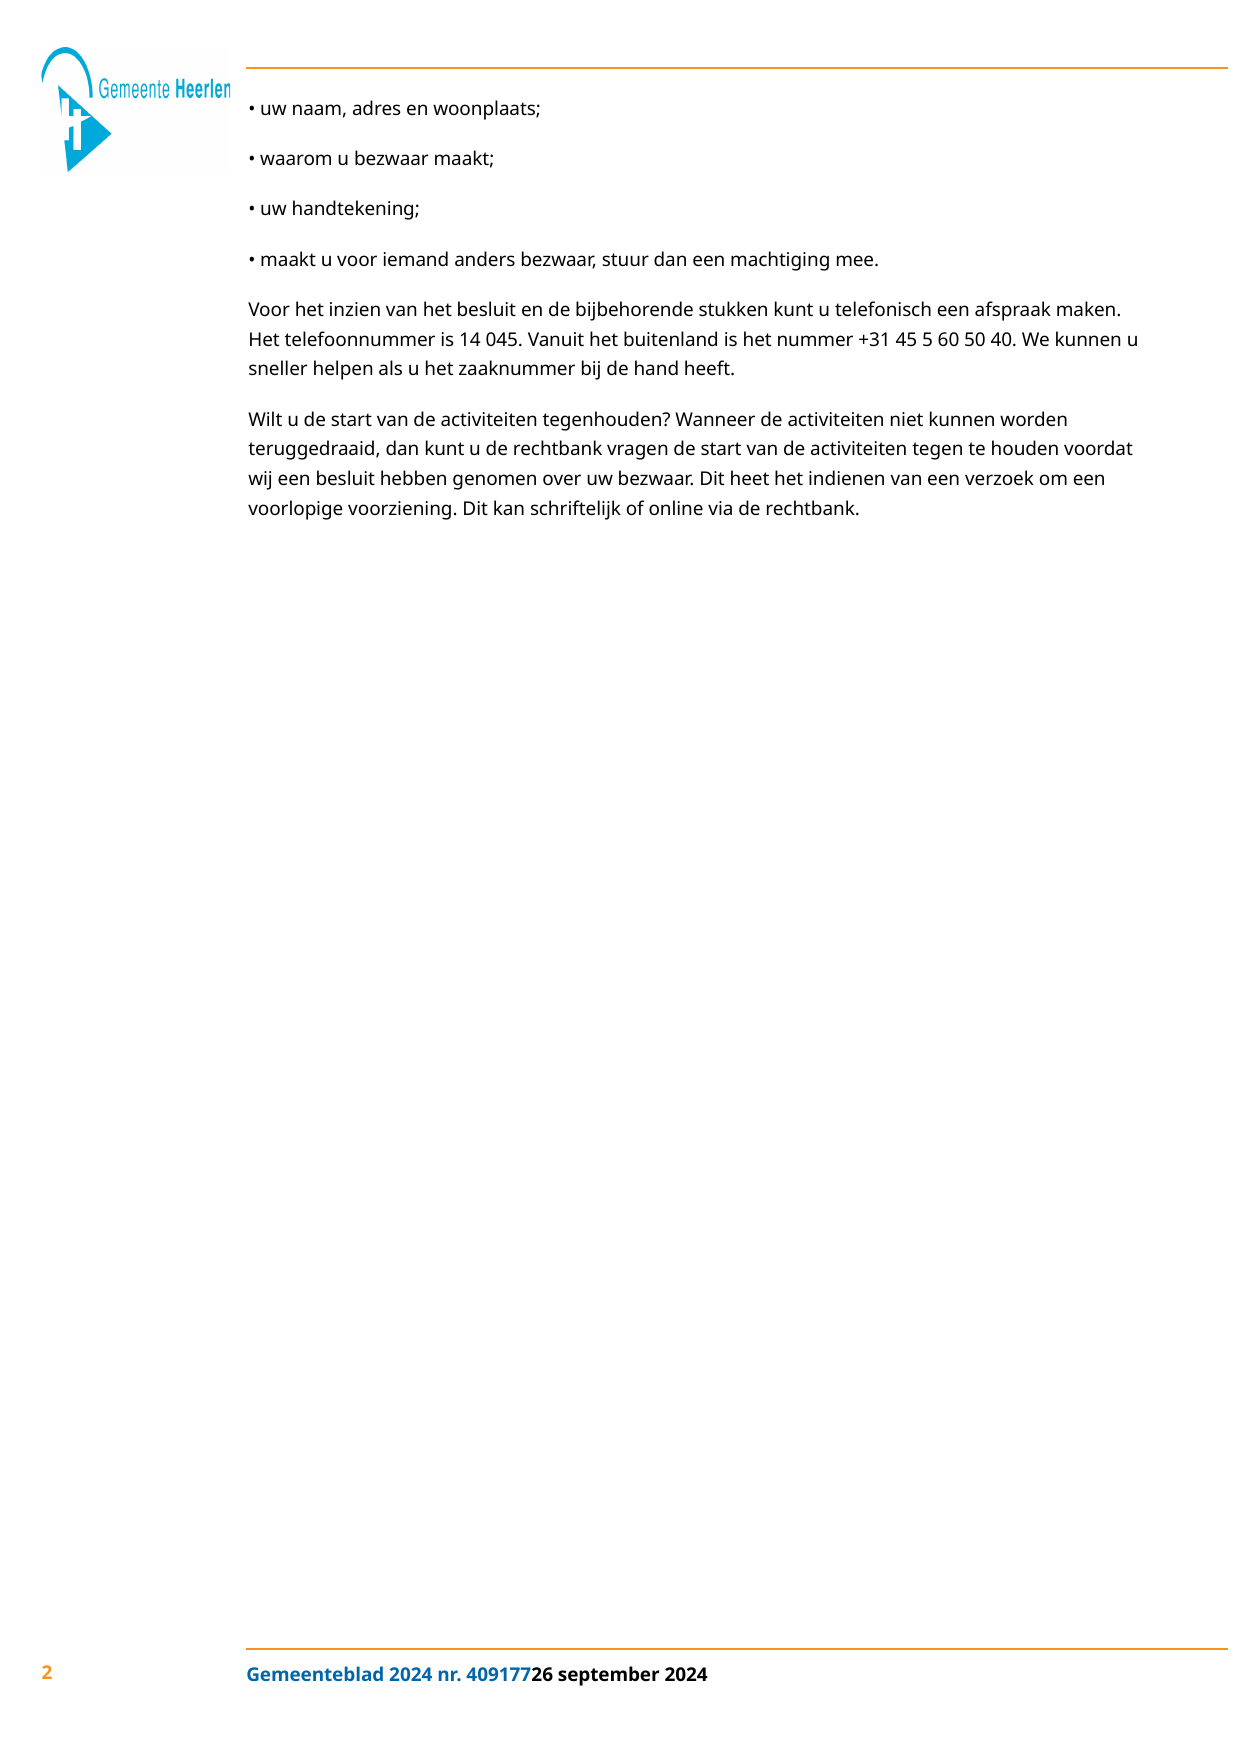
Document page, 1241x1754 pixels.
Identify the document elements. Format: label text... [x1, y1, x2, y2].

text Wilt u de start van de activiteiten tegenhouden? Wanneer de activiteiten niet kunnen worden teruggedraaid, dan kunt u de rechtbank vragen de start van de activiteiten tegen te houden voordat wij een besluit hebben genomen over uw bezwaar. Dit heet het indienen van een verzoek om een voorlopige voorziening. Dit kan schriftelijk of online via de rechtbank. [248, 406, 1152, 521]
text Voor het inzien van het besluit en de bijbehorende stukken kunt u telefonisch een afspraak maken. Het telefoonnummer is 14 045. Vanuit het buitenland is het nummer +31 45 5 60 50 40. We kunnen u sneller helpen als u het zaaknummer bij de hand heeft. [248, 296, 1152, 381]
picture [41, 47, 59, 70]
text • waarom u bezwaar maakt; [248, 145, 1152, 171]
text • uw naam, adres en woonplaats; [248, 95, 1152, 121]
picture [41, 47, 231, 172]
text • uw handtekening; [248, 196, 1152, 221]
text • maakt u voor iemand anders bezwaar, stuur dan een machtiging mee. [248, 246, 1152, 272]
